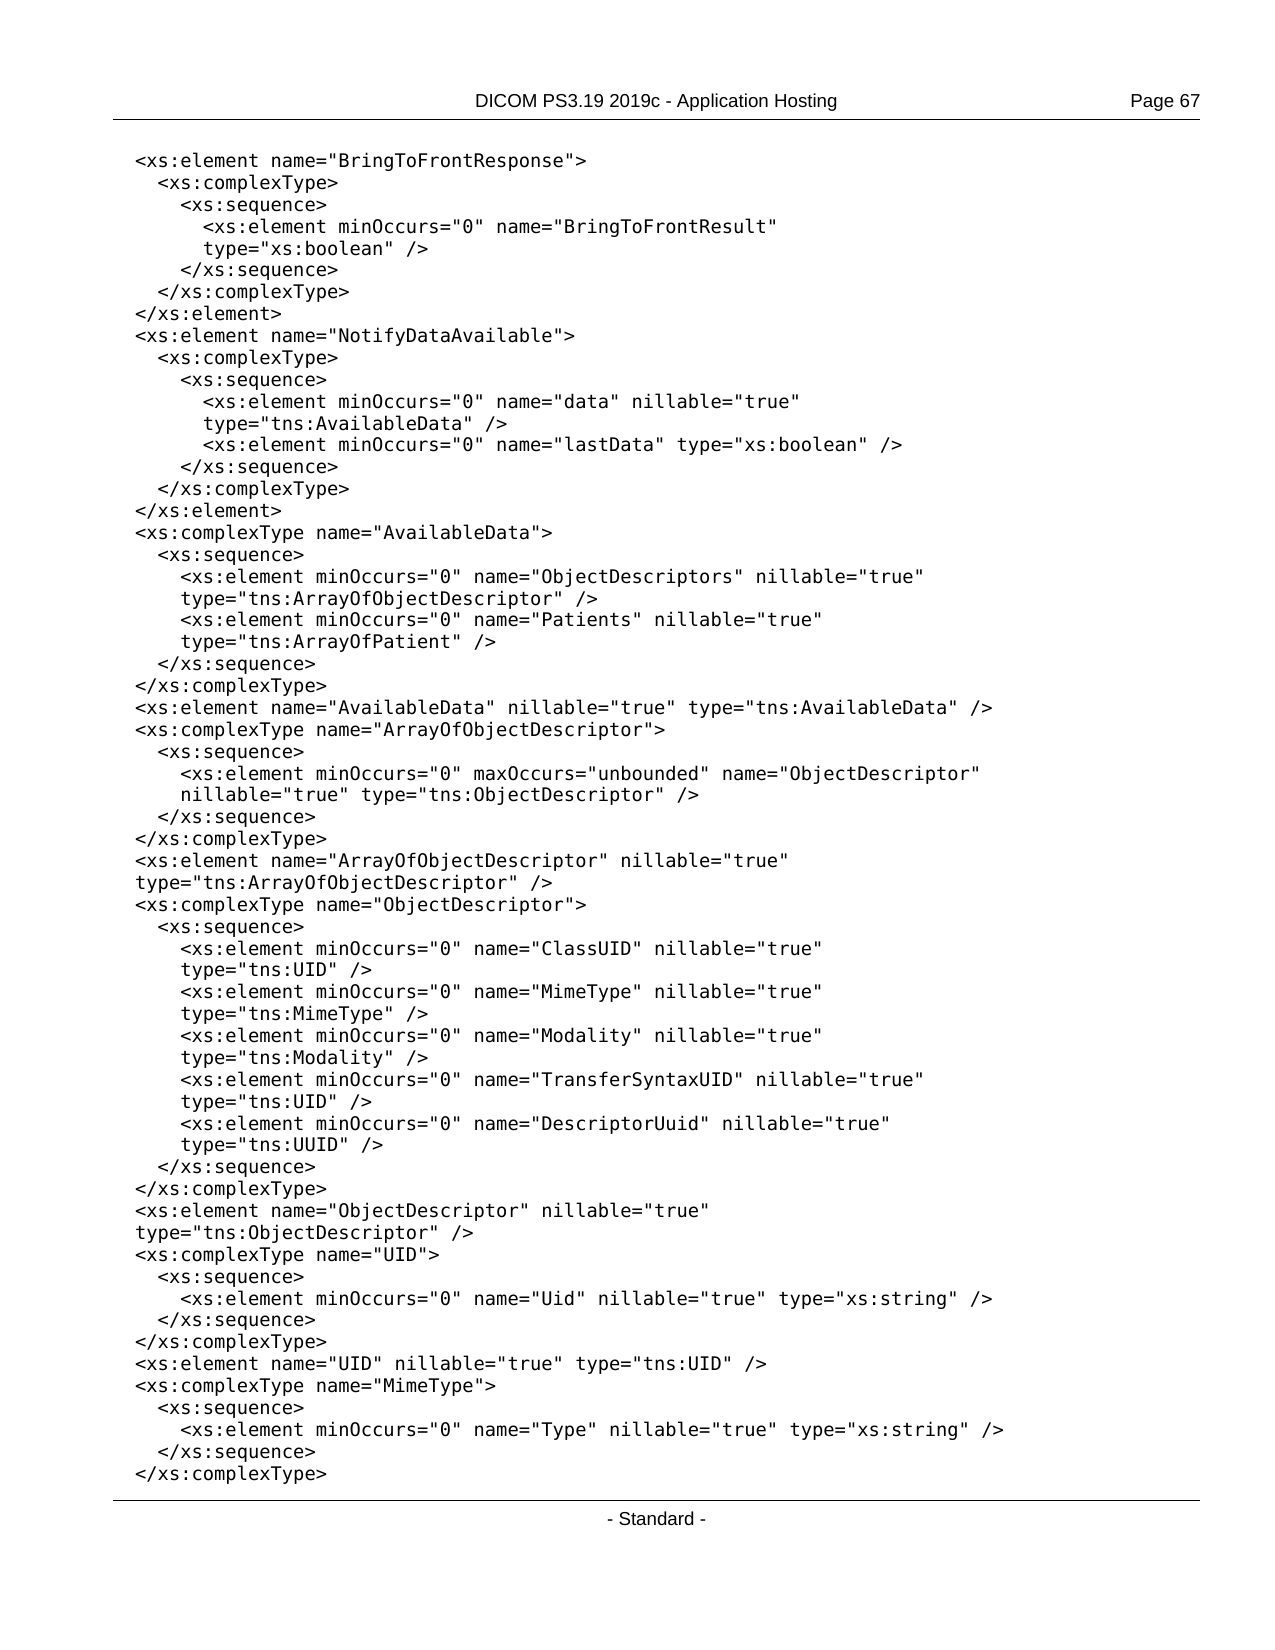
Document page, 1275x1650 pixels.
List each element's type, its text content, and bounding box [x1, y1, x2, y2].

text <xs:element name="BringToFrontResponse"> <xs:complexType> <xs:sequence> <xs:element minOccurs="0" name="BringToFrontResult" type="xs:boolean" /> </xs:sequence> </xs:complexType> </xs:element> <xs:element name="NotifyDataAvailable"> <xs:complexType> <xs:sequence> <xs:element minOccurs="0" name="data" nillable="true" type="tns:AvailableData" /> <xs:element minOccurs="0" name="lastData" type="xs:boolean" /> </xs:sequence> </xs:complexType> </xs:element> <xs:complexType name="AvailableData"> <xs:sequence> <xs:element minOccurs="0" name="ObjectDescriptors" nillable="true" type="tns:ArrayOfObjectDescriptor" /> <xs:element minOccurs="0" name="Patients" nillable="true" type="tns:ArrayOfPatient" /> </xs:sequence> </xs:complexType> <xs:element name="AvailableData" nillable="true" type="tns:AvailableData" /> <xs:complexType name="ArrayOfObjectDescriptor"> <xs:sequence> <xs:element minOccurs="0" maxOccurs="unbounded" name="ObjectDescriptor" nillable="true" type="tns:ObjectDescriptor" /> </xs:sequence> </xs:complexType> <xs:element name="ArrayOfObjectDescriptor" nillable="true" type="tns:ArrayOfObjectDescriptor" /> <xs:complexType name="ObjectDescriptor"> <xs:sequence> <xs:element minOccurs="0" name="ClassUID" nillable="true" type="tns:UID" /> <xs:element minOccurs="0" name="MimeType" nillable="true" type="tns:MimeType" /> <xs:element minOccurs="0" name="Modality" nillable="true" type="tns:Modality" /> <xs:element minOccurs="0" name="TransferSyntaxUID" nillable="true" type="tns:UID" /> <xs:element minOccurs="0" name="DescriptorUuid" nillable="true" type="tns:UUID" /> </xs:sequence> </xs:complexType> <xs:element name="ObjectDescriptor" nillable="true" type="tns:ObjectDescriptor" /> <xs:complexType name="UID"> <xs:sequence> <xs:element minOccurs="0" name="Uid" nillable="true" type="xs:string" /> </xs:sequence> </xs:complexType> <xs:element name="UID" nillable="true" type="tns:UID" /> <xs:complexType name="MimeType"> <xs:sequence> <xs:element minOccurs="0" name="Type" nillable="true" type="xs:string" /> </xs:sequence> </xs:complexType> [112, 150, 1200, 1484]
